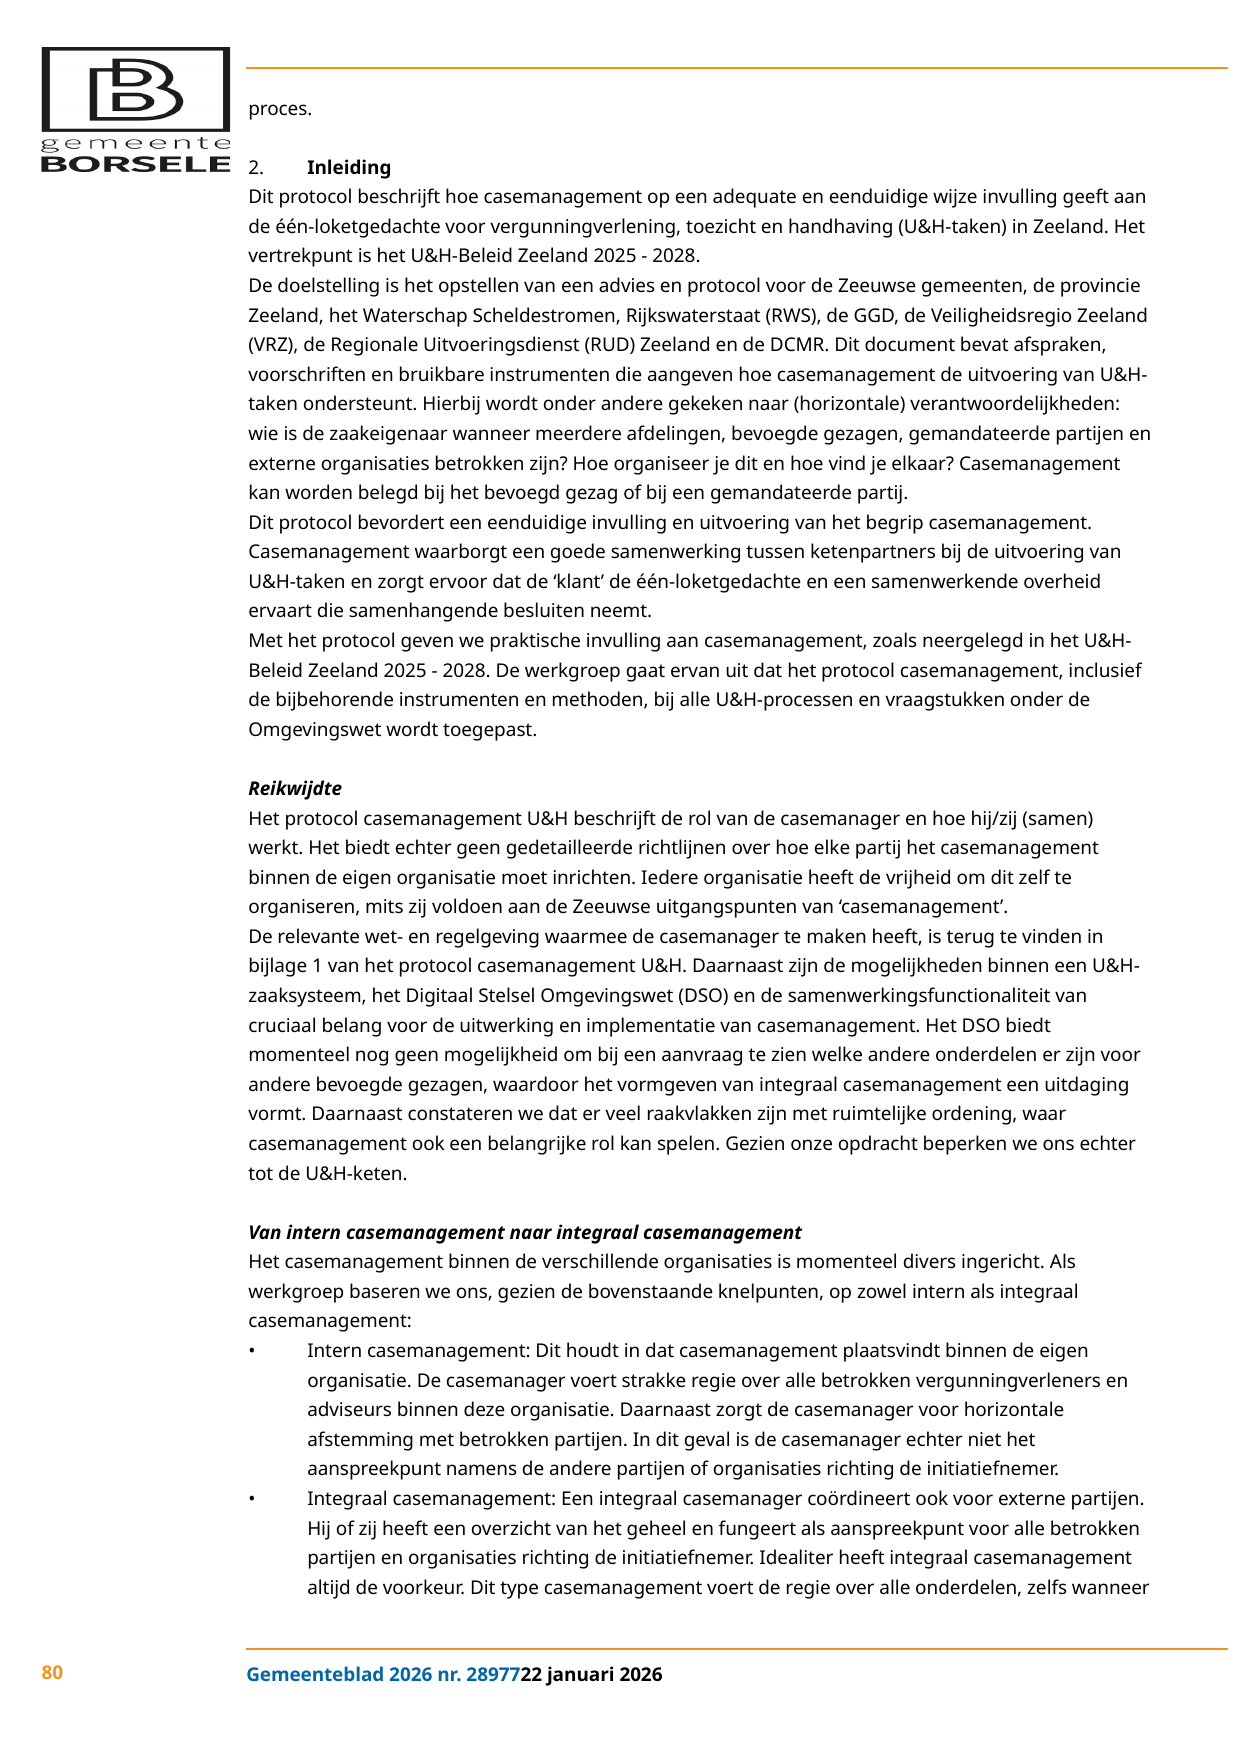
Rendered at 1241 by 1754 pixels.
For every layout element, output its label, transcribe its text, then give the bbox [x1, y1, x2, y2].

text Dit protocol beschrijft hoe casemanagement op een adequate en eenduidige wijze invulling geeft aan de één-loketgedachte voor vergunningverlening, toezicht en handhaving (U&H-taken) in Zeeland. Het vertrekpunt is het U&H-Beleid Zeeland 2025 - 2028. [248, 183, 1152, 268]
text Reikwijdte [248, 775, 1152, 801]
text Met het protocol geven we praktische invulling aan casemanagement, zoals neergelegd in het U&H-Beleid Zeeland 2025 - 2028. De werkgroep gaat ervan uit dat het protocol casemanagement, inclusief de bijbehorende instrumenten en methoden, bij alle U&H-processen en vraagstukken onder de Omgevingswet wordt toegepast. [248, 627, 1152, 742]
text Het protocol casemanagement U&H beschrijft de rol van de casemanager en hoe hij/zij (samen) werkt. Het biedt echter geen gedetailleerde richtlijnen over hoe elke partij het casemanagement binnen de eigen organisatie moet inrichten. Iedere organisatie heeft de vrijheid om dit zelf te organiseren, mits zij voldoen aan de Zeeuwse uitgangspunten van ‘casemanagement’. [248, 805, 1152, 919]
text proces. [248, 95, 1152, 121]
list Inleiding [248, 154, 1152, 180]
list Intern casemanagement: Dit houdt in dat casemanagement plaatsvindt binnen de eigen organisatie. De casemanager voert strakke regie over alle betrokken vergunningverleners en adviseurs binnen deze organisatie. Daarnaast zorgt de casemanager voor horizontale afstemming met betrokken partijen. In dit geval is de casemanager echter niet het aanspreekpunt namens de andere partijen of organisaties richting de initiatiefnemer. [248, 1337, 1152, 1481]
text De doelstelling is het opstellen van een advies en protocol voor de Zeeuwse gemeenten, de provincie Zeeland, het Waterschap Scheldestromen, Rijkswaterstaat (RWS), de GGD, de Veiligheidsregio Zeeland (VRZ), de Regionale Uitvoeringsdienst (RUD) Zeeland en de DCMR. Dit document bevat afspraken, voorschriften en bruikbare instrumenten die aangeven hoe casemanagement de uitvoering van U&H-taken ondersteunt. Hierbij wordt onder andere gekeken naar (horizontale) verantwoordelijkheden: wie is de zaakeigenaar wanneer meerdere afdelingen, bevoegde gezagen, gemandateerde partijen en externe organisaties betrokken zijn? Hoe organiseer je dit en hoe vind je elkaar? Casemanagement kan worden belegd bij het bevoegd gezag of bij een gemandateerde partij. [248, 272, 1152, 505]
text Het casemanagement binnen de verschillende organisaties is momenteel divers ingericht. Als werkgroep baseren we ons, gezien de bovenstaande knelpunten, op zowel intern als integraal casemanagement: [248, 1248, 1152, 1333]
text De relevante wet- en regelgeving waarmee de casemanager te maken heeft, is terug te vinden in bijlage 1 van het protocol casemanagement U&H. Daarnaast zijn de mogelijkheden binnen een U&H-zaaksysteem, het Digitaal Stelsel Omgevingswet (DSO) en de samenwerkingsfunctionaliteit van cruciaal belang voor de uitwerking en implementatie van casemanagement. Het DSO biedt momenteel nog geen mogelijkheid om bij een aanvraag te zien welke andere onderdelen er zijn voor andere bevoegde gezagen, waardoor het vormgeven van integraal casemanagement een uitdaging vormt. Daarnaast constateren we dat er veel raakvlakken zijn met ruimtelijke ordening, waar casemanagement ook een belangrijke rol kan spelen. Gezien onze opdracht beperken we ons echter tot de U&H-keten. [248, 923, 1152, 1186]
text Dit protocol bevordert een eenduidige invulling en uitvoering van het begrip casemanagement. Casemanagement waarborgt een goede samenwerking tussen ketenpartners bij de uitvoering van U&H-taken en zorgt ervoor dat de ‘klant’ de één-loketgedachte en een samenwerkende overheid ervaart die samenhangende besluiten neemt. [248, 509, 1152, 623]
picture [41, 47, 231, 172]
text Van intern casemanagement naar integraal casemanagement [248, 1219, 1152, 1245]
list Integraal casemanagement: Een integraal casemanager coördineert ook voor externe partijen. Hij of zij heeft een overzicht van het geheel en fungeert als aanspreekpunt voor alle betrokken partijen en organisaties richting de initiatiefnemer. Idealiter heeft integraal casemanagement altijd de voorkeur. Dit type casemanagement voert de regie over alle onderdelen, zelfs wanneer [248, 1485, 1152, 1600]
